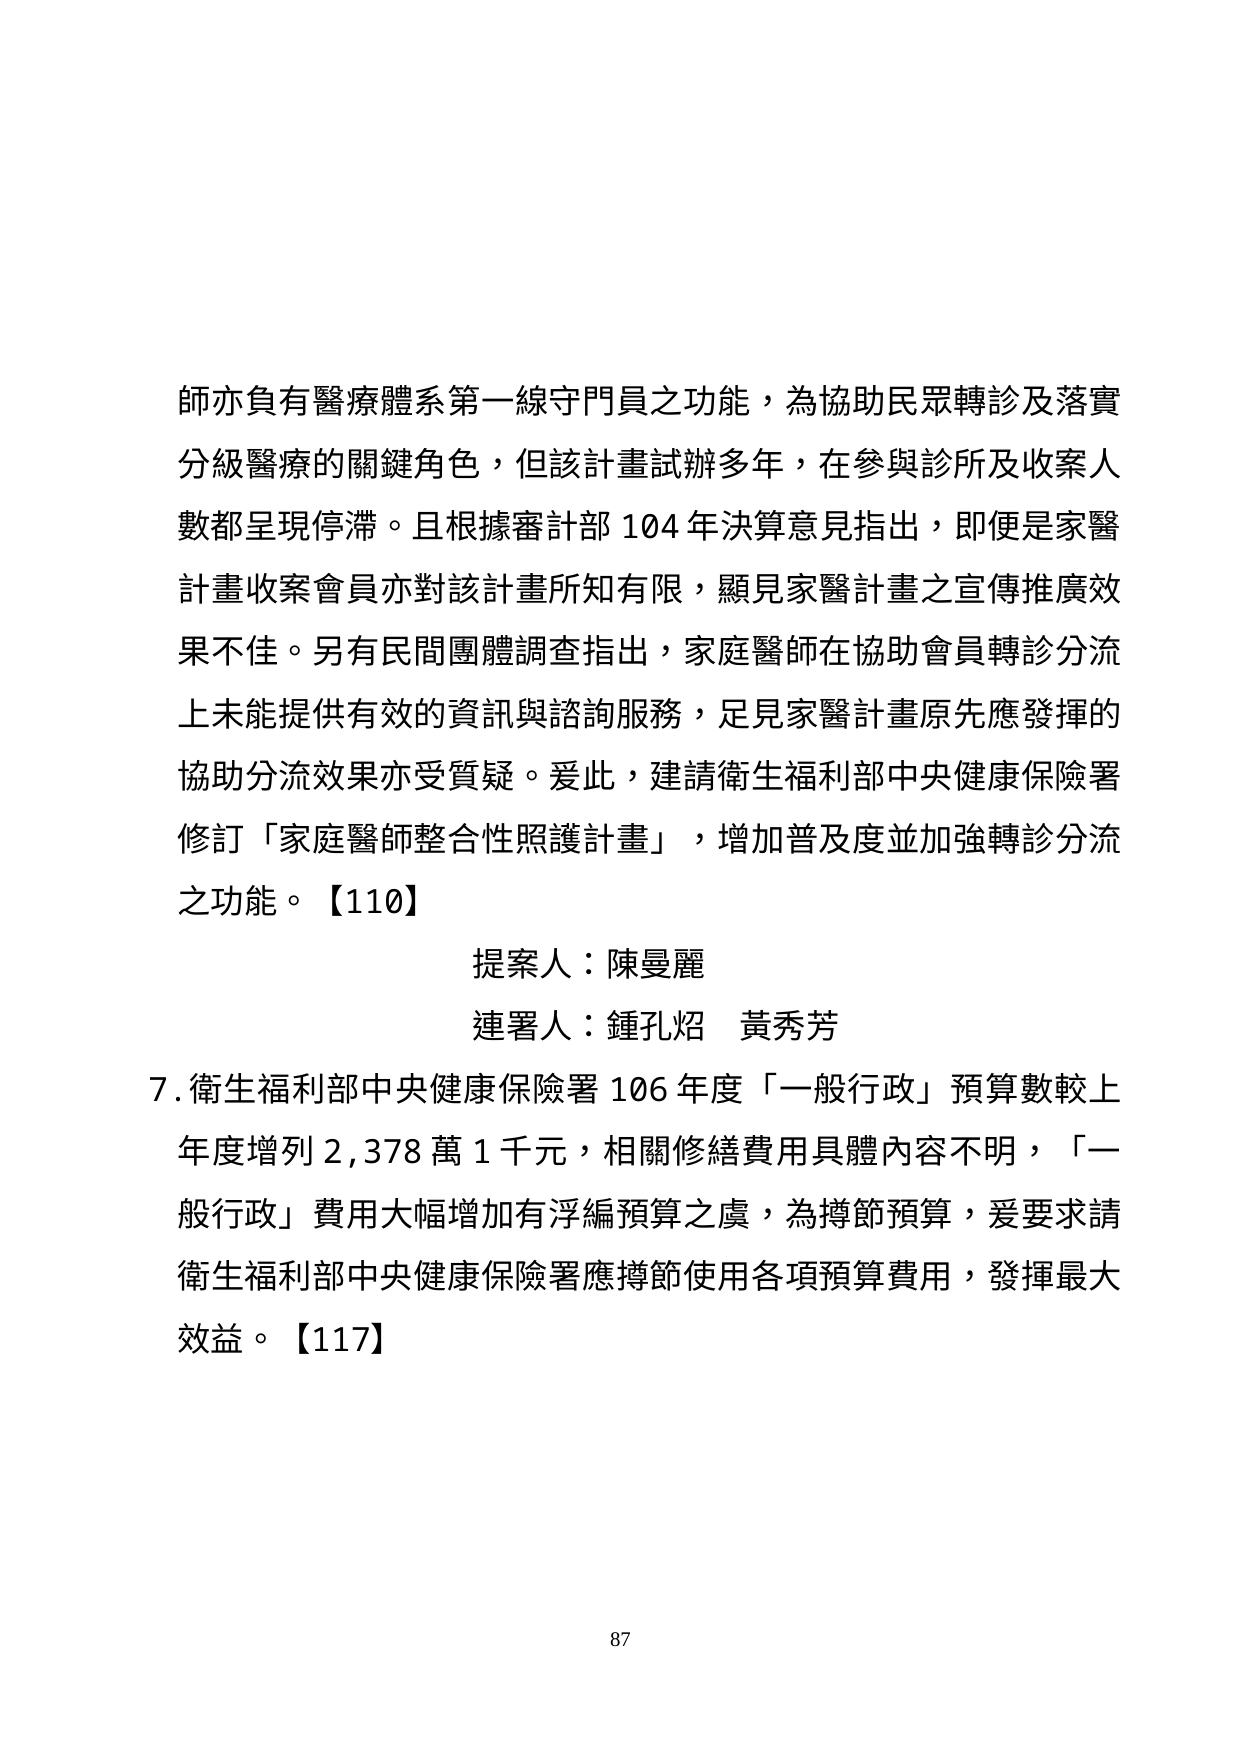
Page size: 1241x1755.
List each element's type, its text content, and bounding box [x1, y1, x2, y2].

text 連署人：鍾孔炤 黃秀芳 [118, 983, 1122, 1045]
text 7.衛生福利部中央健康保險署106年度「一般行政」預算數較上年度增列2,378萬1千元，相關修繕費用具體內容不明，「一般行政」費用大幅增加有浮編預算之虞，為撙節預算，爰要求請衛生福利部中央健康保險署應撙節使用各項預算費用，發揮最大效益。【117】 [148, 1045, 1122, 1358]
text 師亦負有醫療體系第一線守門員之功能，為協助民眾轉診及落實分級醫療的關鍵角色，但該計畫試辦多年，在參與診所及收案人數都呈現停滯。且根據審計部104年決算意見指出，即便是家醫計畫收案會員亦對該計畫所知有限，顯見家醫計畫之宣傳推廣效果不佳。另有民間團體調查指出，家庭醫師在協助會員轉診分流上未能提供有效的資訊與諮詢服務，足見家醫計畫原先應發揮的協助分流效果亦受質疑。爰此，建請衛生福利部中央健康保險署修訂「家庭醫師整合性照護計畫」，增加普及度並加強轉診分流之功能。【110】 [148, 358, 1122, 920]
text 提案人：陳曼麗 [118, 920, 1122, 983]
